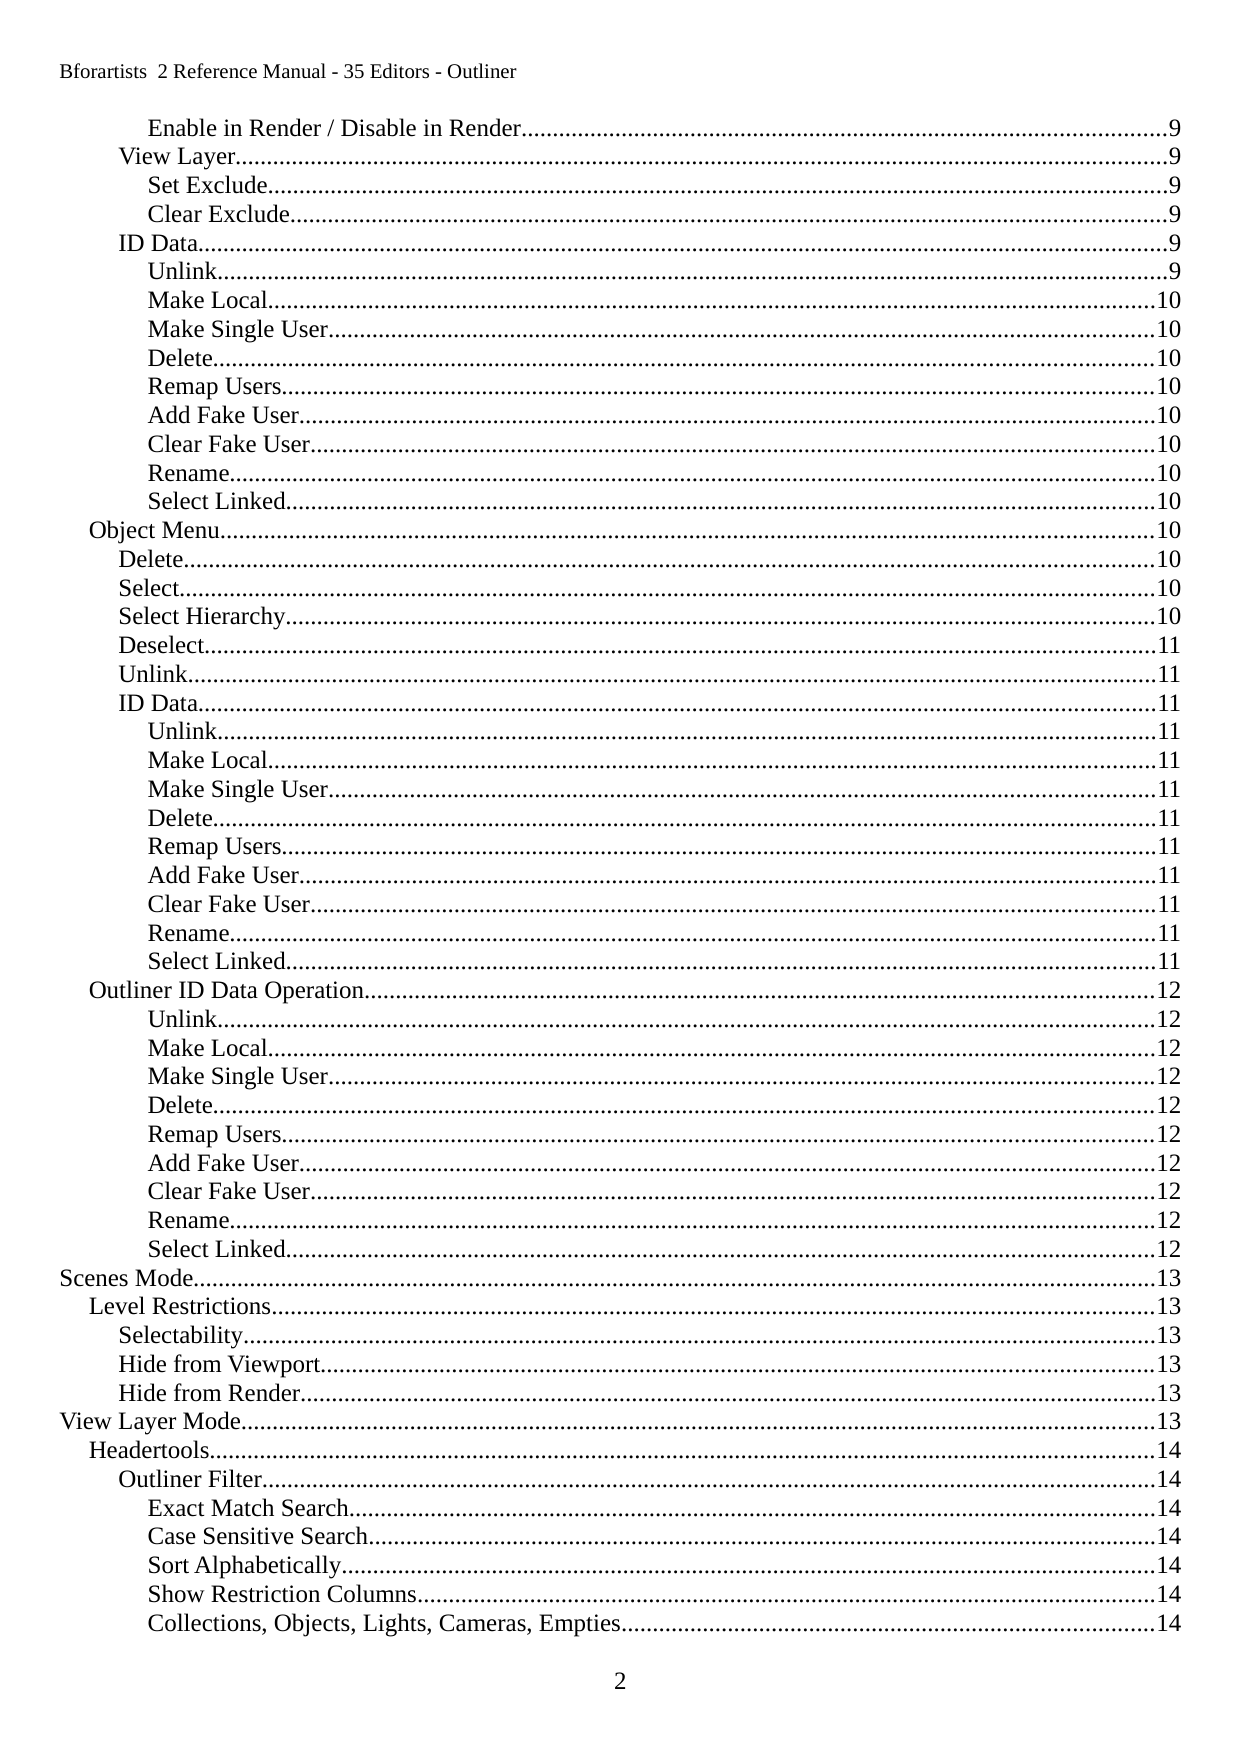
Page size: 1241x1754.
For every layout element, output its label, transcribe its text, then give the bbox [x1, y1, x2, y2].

text Outliner ID Data Operation 12 [88, 975, 1181, 1004]
text Selectability 13 [118, 1320, 1181, 1349]
text Enable in Render / Disable in Render 9 [147, 113, 1181, 141]
text ID Data 9 [118, 228, 1181, 256]
text Remap Users 12 [147, 1119, 1181, 1148]
text Rename 11 [147, 918, 1181, 946]
text Make Local 10 [147, 285, 1181, 314]
text Delete 11 [147, 803, 1181, 831]
text Unlink 11 [147, 716, 1181, 745]
text Unlink 9 [147, 256, 1181, 285]
text Delete 12 [147, 1090, 1181, 1119]
text Hide from Render 13 [118, 1378, 1181, 1406]
text Add Fake User 10 [147, 400, 1181, 429]
text Clear Fake User 10 [147, 429, 1181, 458]
text Make Single User 12 [147, 1061, 1181, 1090]
text Add Fake User 12 [147, 1148, 1181, 1176]
text Unlink 11 [118, 659, 1181, 688]
text Clear Fake User 12 [147, 1176, 1181, 1205]
text Select Linked 10 [147, 486, 1181, 515]
text Add Fake User 11 [147, 860, 1181, 889]
text Clear Fake User 11 [147, 889, 1181, 918]
text View Layer Mode 13 [59, 1406, 1181, 1435]
text Hide from Viewport 13 [118, 1349, 1181, 1378]
text Object Menu 10 [88, 515, 1181, 544]
text Level Restrictions 13 [88, 1291, 1181, 1320]
text Scenes Mode 13 [59, 1263, 1181, 1291]
text Delete 10 [147, 343, 1181, 371]
text Make Single User 10 [147, 314, 1181, 343]
text Exact Match Search 14 [147, 1493, 1181, 1521]
text Sort Alphabetically 14 [147, 1550, 1181, 1579]
text Set Exclude 9 [147, 170, 1181, 199]
text ID Data 11 [118, 688, 1181, 716]
text Make Local 12 [147, 1033, 1181, 1061]
text Select 10 [118, 573, 1181, 601]
text Delete 10 [118, 544, 1181, 573]
text Unlink 12 [147, 1004, 1181, 1033]
text Remap Users 10 [147, 371, 1181, 400]
text Select Linked 12 [147, 1234, 1181, 1263]
text Rename 12 [147, 1205, 1181, 1234]
text Select Linked 11 [147, 946, 1181, 975]
text Case Sensitive Search 14 [147, 1521, 1181, 1550]
text Deselect 11 [118, 630, 1181, 659]
text Show Restriction Columns 14 [147, 1579, 1181, 1608]
text View Layer 9 [118, 141, 1181, 170]
text Clear Exclude 9 [147, 199, 1181, 228]
text Collections, Objects, Lights, Cameras, Empties 14 [147, 1608, 1181, 1636]
text Make Local 11 [147, 745, 1181, 774]
text Remap Users 11 [147, 831, 1181, 860]
text Make Single User 11 [147, 774, 1181, 803]
text Headertools 14 [88, 1435, 1181, 1464]
text Outliner Filter 14 [118, 1464, 1181, 1493]
text Select Hierarchy 10 [118, 601, 1181, 630]
text Rename 10 [147, 458, 1181, 486]
